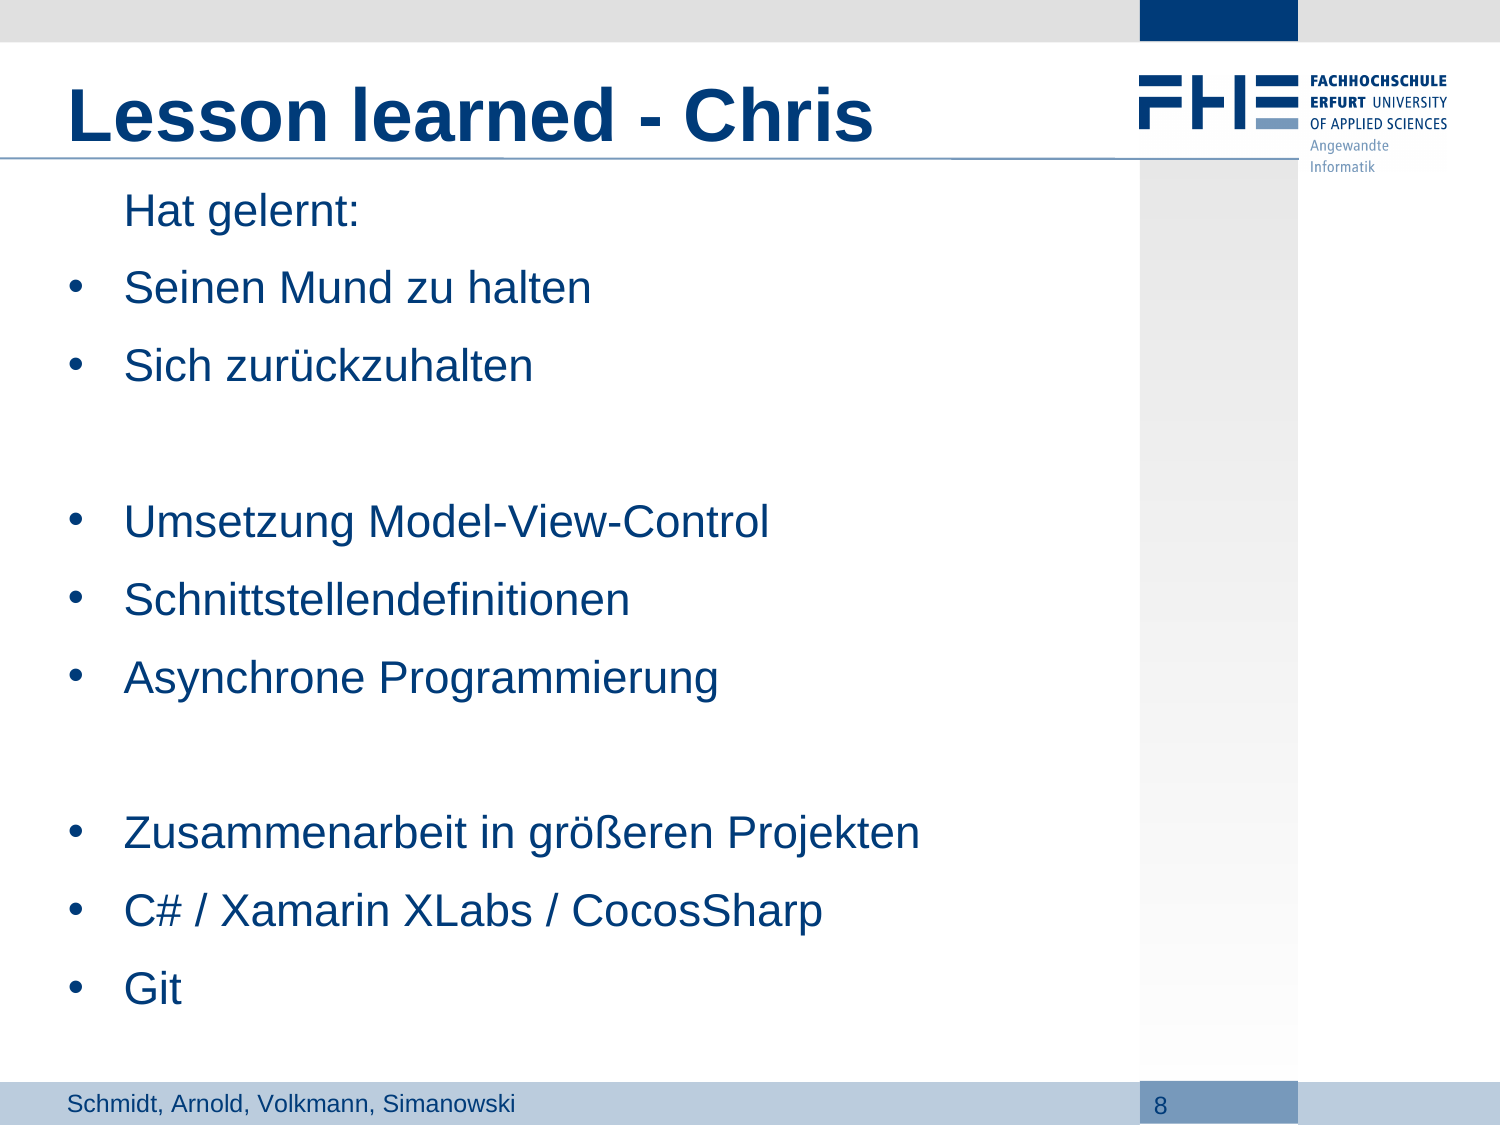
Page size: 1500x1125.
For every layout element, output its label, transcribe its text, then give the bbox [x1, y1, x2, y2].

title Lesson learned - Chris [53, 58, 1140, 142]
picture [1139, 75, 1447, 172]
list Hat gelernt: Seinen Mund zu halten Sich zurückzuhalten Umsetzung Model-View-Control Schnittstellendefinitionen Asynchrone Programmierung Zusammenarbeit in größeren Projekten C# / Xamarin XLabs / CocosSharp Git [53, 172, 1500, 1083]
